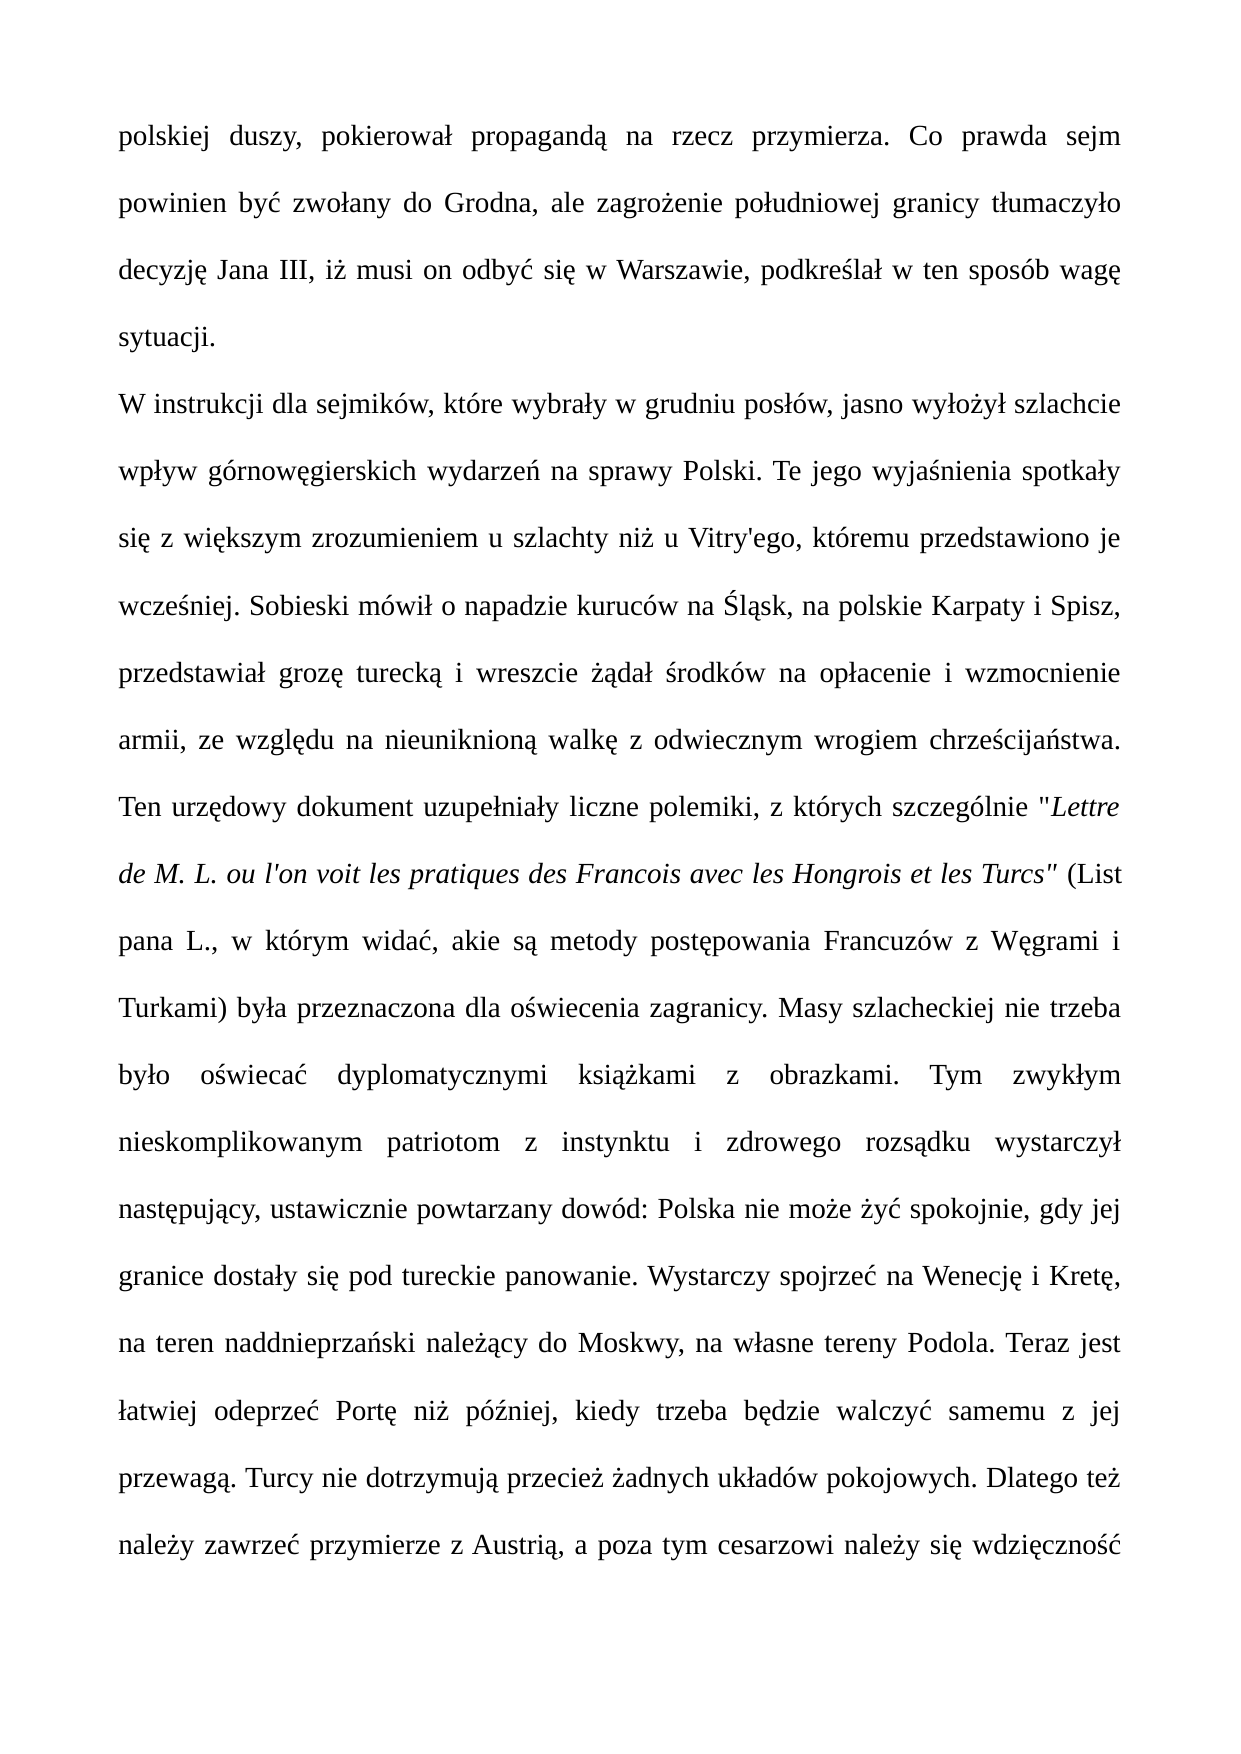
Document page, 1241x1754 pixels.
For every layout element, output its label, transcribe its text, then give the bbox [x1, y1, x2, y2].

text W instrukcji dla sejmików, które wybrały w grudniu posłów, jasno wyłożył szlachcie wpływ górnowęgierskich wydarzeń na sprawy Polski. Te jego wyjaśnienia spotkały się z większym zrozumieniem u szlachty niż u Vitry'ego, któremu przedstawiono je wcześniej. Sobieski mówił o napadzie kuruców na Śląsk, na polskie Karpaty i Spisz, przedstawiał grozę turecką i wreszcie żądał środków na opłacenie i wzmocnienie armii, ze względu na nieuniknioną walkę z odwiecznym wrogiem chrześcijaństwa. Ten urzędowy dokument uzupełniały liczne polemiki, z których szczególnie "Lettre de M. L. ou l'on voit les pratiques des Francois avec les Hongrois et les Turcs" (List pana L., w którym widać, akie są metody postępowania Francuzów z Węgrami i Turkami) była przeznaczona dla oświecenia zagranicy. Masy szlacheckiej nie trzeba było oświecać dyplomatycznymi książkami z obrazkami. Tym zwykłym nieskomplikowanym patriotom z instynktu i zdrowego rozsądku wystarczył następujący, ustawicznie powtarzany dowód: Polska nie może żyć spokojnie, gdy jej granice dostały się pod tureckie panowanie. Wystarczy spojrzeć na Wenecję i Kretę, na teren naddnieprzański należący do Moskwy, na własne tereny Podola. Teraz jest łatwiej odeprzeć Portę niż później, kiedy trzeba będzie walczyć samemu z jej przewagą. Turcy nie dotrzymują przecież żadnych układów pokojowych. Dlatego też należy zawrzeć przymierze z Austrią, a poza tym cesarzowi należy się wdzięczność [118, 386, 1122, 1560]
text polskiej duszy, pokierował propagandą na rzecz przymierza. Co prawda sejm powinien być zwołany do Grodna, ale zagrożenie południowej granicy tłumaczyło decyzję Jana III, iż musi on odbyć się w Warszawie, podkreślał w ten sposób wagę sytuacji. [118, 118, 1122, 353]
